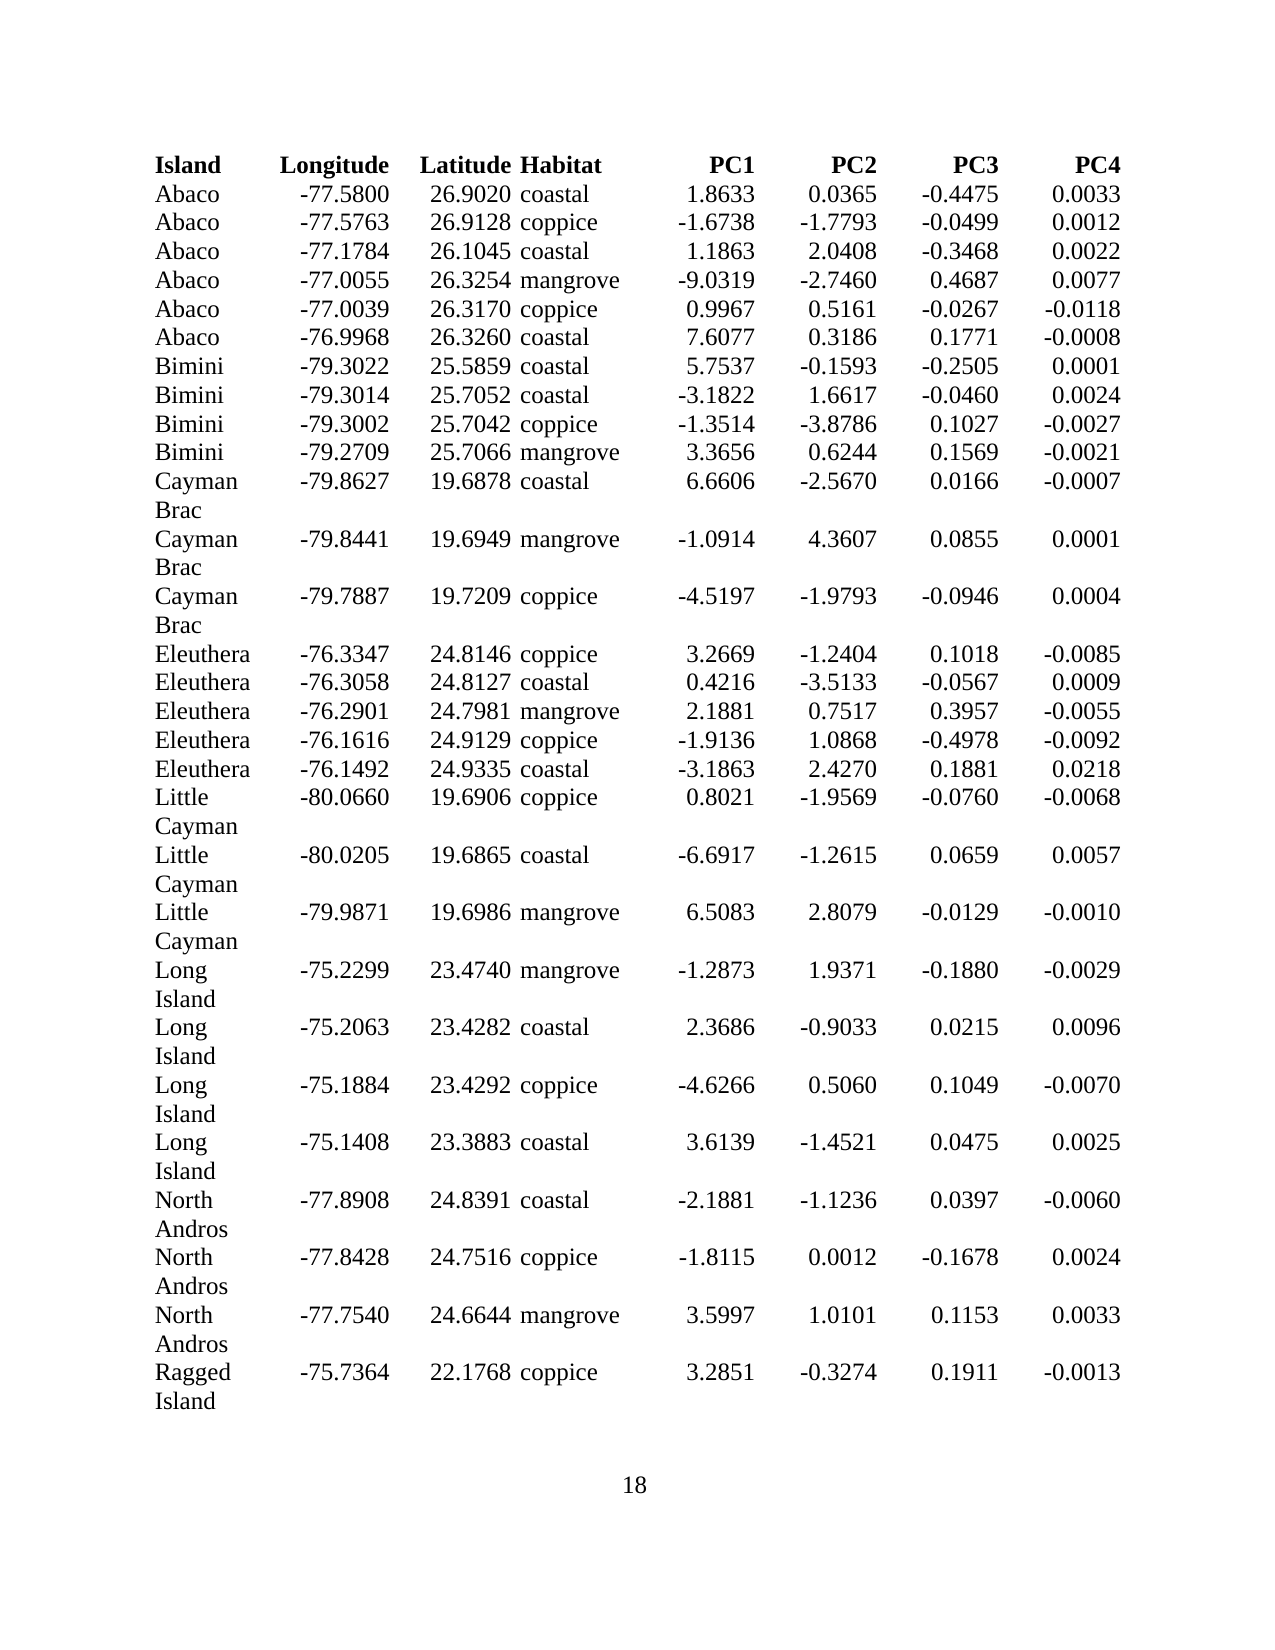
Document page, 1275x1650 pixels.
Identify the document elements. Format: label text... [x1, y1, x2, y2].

table_cell 24.8146 [394, 639, 516, 667]
table_cell 0.8021 [638, 783, 759, 840]
table_cell -75.1408 [272, 1128, 394, 1185]
table_cell coppice [516, 639, 637, 667]
table_cell -77.7540 [272, 1300, 394, 1357]
table_cell 0.0096 [1003, 1013, 1125, 1070]
table_cell coppice [516, 1070, 637, 1127]
table_cell 0.0166 [881, 466, 1003, 524]
table_cell 0.0033 [1003, 1300, 1125, 1357]
table_header Latitude [394, 150, 516, 179]
table_cell coastal [516, 236, 637, 265]
table_cell Little Cayman [150, 898, 272, 955]
table_cell 3.2669 [638, 639, 759, 667]
table_cell 1.6617 [759, 380, 881, 409]
table_cell -0.1880 [881, 955, 1003, 1012]
table_cell Long Island [150, 1070, 272, 1127]
table_cell 0.1911 [881, 1358, 1003, 1415]
table_cell mangrove [516, 955, 637, 1012]
table_cell -1.7793 [759, 208, 881, 236]
table_cell 24.6644 [394, 1300, 516, 1357]
table_cell coppice [516, 725, 637, 754]
table_cell 19.6878 [394, 466, 516, 524]
table_cell 1.0101 [759, 1300, 881, 1357]
table_cell -77.1784 [272, 236, 394, 265]
table_cell 5.7537 [638, 351, 759, 380]
table_cell Long Island [150, 955, 272, 1012]
table_cell North Andros [150, 1185, 272, 1242]
table_cell -1.1236 [759, 1185, 881, 1242]
table_cell North Andros [150, 1300, 272, 1357]
table_cell -2.1881 [638, 1185, 759, 1242]
table_cell mangrove [516, 265, 637, 294]
table_cell 0.1153 [881, 1300, 1003, 1357]
table_cell 19.6906 [394, 783, 516, 840]
table_cell 0.3957 [881, 696, 1003, 725]
table_cell 19.6865 [394, 840, 516, 897]
table_cell coastal [516, 1013, 637, 1070]
table_cell 0.0397 [881, 1185, 1003, 1242]
table_cell Abaco [150, 236, 272, 265]
table_cell Bimini [150, 438, 272, 466]
table_cell Abaco [150, 208, 272, 236]
table_cell -77.5800 [272, 179, 394, 207]
table_cell -1.9793 [759, 581, 881, 639]
table_cell 24.8127 [394, 668, 516, 696]
table_cell -1.9569 [759, 783, 881, 840]
table_cell -1.4521 [759, 1128, 881, 1185]
table_cell 0.9967 [638, 294, 759, 322]
table_cell 0.1881 [881, 754, 1003, 782]
table_cell -4.6266 [638, 1070, 759, 1127]
table_cell 0.1771 [881, 323, 1003, 351]
table_cell -77.8428 [272, 1243, 394, 1300]
table_cell Long Island [150, 1128, 272, 1185]
table_cell 3.2851 [638, 1358, 759, 1415]
table_cell -80.0205 [272, 840, 394, 897]
table_cell 24.9335 [394, 754, 516, 782]
table_cell 0.1018 [881, 639, 1003, 667]
table_cell -3.5133 [759, 668, 881, 696]
table_cell 26.1045 [394, 236, 516, 265]
table_cell coastal [516, 351, 637, 380]
table_cell North Andros [150, 1243, 272, 1300]
table_cell 2.8079 [759, 898, 881, 955]
table_cell 6.6606 [638, 466, 759, 524]
table_cell -75.2299 [272, 955, 394, 1012]
table_cell -79.2709 [272, 438, 394, 466]
table_cell -77.8908 [272, 1185, 394, 1242]
table_cell 0.0022 [1003, 236, 1125, 265]
table_cell 0.1049 [881, 1070, 1003, 1127]
table_cell Abaco [150, 179, 272, 207]
table_cell 0.0077 [1003, 265, 1125, 294]
table_cell Eleuthera [150, 668, 272, 696]
table_cell -76.3347 [272, 639, 394, 667]
table_cell -77.0055 [272, 265, 394, 294]
table_cell Eleuthera [150, 639, 272, 667]
table_cell 0.7517 [759, 696, 881, 725]
table_cell -76.2901 [272, 696, 394, 725]
table_cell -1.9136 [638, 725, 759, 754]
table_cell Abaco [150, 323, 272, 351]
table_cell Ragged Island [150, 1358, 272, 1415]
table_cell 0.0001 [1003, 524, 1125, 581]
table_cell coastal [516, 668, 637, 696]
table_cell 0.0855 [881, 524, 1003, 581]
table_header Longitude [272, 150, 394, 179]
table_cell 2.0408 [759, 236, 881, 265]
table_cell mangrove [516, 524, 637, 581]
table_cell -77.5763 [272, 208, 394, 236]
table_cell 0.0012 [759, 1243, 881, 1300]
table_cell -0.3468 [881, 236, 1003, 265]
table_cell 2.4270 [759, 754, 881, 782]
table_cell -1.0914 [638, 524, 759, 581]
table_cell -0.3274 [759, 1358, 881, 1415]
table_cell -0.9033 [759, 1013, 881, 1070]
table_header PC4 [1003, 150, 1125, 179]
table_cell -0.0267 [881, 294, 1003, 322]
table_cell -0.0085 [1003, 639, 1125, 667]
table_cell mangrove [516, 898, 637, 955]
table_cell -1.6738 [638, 208, 759, 236]
table_cell coastal [516, 1185, 637, 1242]
table_cell -1.2615 [759, 840, 881, 897]
table_cell mangrove [516, 696, 637, 725]
table_cell 0.0004 [1003, 581, 1125, 639]
table_cell coppice [516, 294, 637, 322]
table_cell mangrove [516, 438, 637, 466]
table_cell 0.4687 [881, 265, 1003, 294]
table_cell 0.0215 [881, 1013, 1003, 1070]
table_cell 24.7516 [394, 1243, 516, 1300]
table_cell -3.1822 [638, 380, 759, 409]
table_cell -76.1492 [272, 754, 394, 782]
table_header PC2 [759, 150, 881, 179]
table_cell 24.9129 [394, 725, 516, 754]
table_cell -2.5670 [759, 466, 881, 524]
table_cell coastal [516, 754, 637, 782]
table_cell -0.0027 [1003, 409, 1125, 437]
table_cell 0.0025 [1003, 1128, 1125, 1185]
table_cell coastal [516, 840, 637, 897]
table_cell -0.0129 [881, 898, 1003, 955]
table_cell -76.9968 [272, 323, 394, 351]
table_cell 26.3260 [394, 323, 516, 351]
table_cell -80.0660 [272, 783, 394, 840]
table_header PC3 [881, 150, 1003, 179]
table_cell -0.0499 [881, 208, 1003, 236]
table_cell -1.2873 [638, 955, 759, 1012]
table_cell coppice [516, 783, 637, 840]
table_cell -0.0460 [881, 380, 1003, 409]
table_cell 0.4216 [638, 668, 759, 696]
table_cell 7.6077 [638, 323, 759, 351]
table_cell -0.2505 [881, 351, 1003, 380]
table_cell -4.5197 [638, 581, 759, 639]
table_cell 0.0365 [759, 179, 881, 207]
table_cell -79.3014 [272, 380, 394, 409]
table_cell 0.5161 [759, 294, 881, 322]
table_cell Cayman Brac [150, 524, 272, 581]
table_cell coppice [516, 208, 637, 236]
table_cell 22.1768 [394, 1358, 516, 1415]
table_cell 23.4292 [394, 1070, 516, 1127]
table_cell 0.0218 [1003, 754, 1125, 782]
table_cell 0.0057 [1003, 840, 1125, 897]
table_cell 26.9020 [394, 179, 516, 207]
table_cell 0.1027 [881, 409, 1003, 437]
table_cell 24.8391 [394, 1185, 516, 1242]
table_cell 3.3656 [638, 438, 759, 466]
table_header Habitat [516, 150, 637, 179]
table_cell coppice [516, 409, 637, 437]
table_cell 1.8633 [638, 179, 759, 207]
table_cell 26.9128 [394, 208, 516, 236]
table_cell 0.3186 [759, 323, 881, 351]
table_cell -0.4978 [881, 725, 1003, 754]
table_cell -0.1593 [759, 351, 881, 380]
table_cell -0.0946 [881, 581, 1003, 639]
table_cell 19.7209 [394, 581, 516, 639]
table_cell -3.1863 [638, 754, 759, 782]
table_cell Cayman Brac [150, 581, 272, 639]
table_cell -0.0118 [1003, 294, 1125, 322]
table_cell Cayman Brac [150, 466, 272, 524]
table_cell 25.7066 [394, 438, 516, 466]
table_cell Bimini [150, 351, 272, 380]
table_cell -75.1884 [272, 1070, 394, 1127]
table_cell -79.3022 [272, 351, 394, 380]
table_cell 0.0012 [1003, 208, 1125, 236]
table_cell 2.3686 [638, 1013, 759, 1070]
table_cell 0.5060 [759, 1070, 881, 1127]
table_cell 23.4282 [394, 1013, 516, 1070]
table_cell -1.8115 [638, 1243, 759, 1300]
table_cell -0.0007 [1003, 466, 1125, 524]
table_cell Long Island [150, 1013, 272, 1070]
table_cell -6.6917 [638, 840, 759, 897]
table_cell -0.0070 [1003, 1070, 1125, 1127]
table_cell -0.0760 [881, 783, 1003, 840]
table_cell -75.7364 [272, 1358, 394, 1415]
table_cell 23.3883 [394, 1128, 516, 1185]
table_cell -0.0021 [1003, 438, 1125, 466]
table_cell 4.3607 [759, 524, 881, 581]
table_cell coastal [516, 1128, 637, 1185]
table_cell Little Cayman [150, 840, 272, 897]
table_cell 0.0659 [881, 840, 1003, 897]
table_cell 6.5083 [638, 898, 759, 955]
table_cell coppice [516, 1243, 637, 1300]
table_cell coppice [516, 1358, 637, 1415]
table_cell -75.2063 [272, 1013, 394, 1070]
table_cell 0.0001 [1003, 351, 1125, 380]
table_cell 0.0033 [1003, 179, 1125, 207]
table_cell -2.7460 [759, 265, 881, 294]
table_cell 1.0868 [759, 725, 881, 754]
table_cell -0.0060 [1003, 1185, 1125, 1242]
table_cell 1.1863 [638, 236, 759, 265]
table_cell Little Cayman [150, 783, 272, 840]
table_cell -0.0029 [1003, 955, 1125, 1012]
table_cell -79.8627 [272, 466, 394, 524]
table_cell 24.7981 [394, 696, 516, 725]
table_cell -76.1616 [272, 725, 394, 754]
table_cell 19.6949 [394, 524, 516, 581]
table_cell 26.3254 [394, 265, 516, 294]
table_cell 0.0024 [1003, 380, 1125, 409]
table_cell 0.0024 [1003, 1243, 1125, 1300]
table_cell Bimini [150, 409, 272, 437]
table_header PC1 [638, 150, 759, 179]
table_cell -0.0010 [1003, 898, 1125, 955]
table_cell -0.1678 [881, 1243, 1003, 1300]
table_cell Abaco [150, 265, 272, 294]
table_cell -79.7887 [272, 581, 394, 639]
table_cell Abaco [150, 294, 272, 322]
table_cell coastal [516, 380, 637, 409]
table_cell 25.5859 [394, 351, 516, 380]
table_cell coastal [516, 466, 637, 524]
table_cell -0.4475 [881, 179, 1003, 207]
table_cell -76.3058 [272, 668, 394, 696]
table_cell 3.5997 [638, 1300, 759, 1357]
table_cell coastal [516, 323, 637, 351]
table_cell -3.8786 [759, 409, 881, 437]
table_cell -0.0068 [1003, 783, 1125, 840]
table_cell 25.7052 [394, 380, 516, 409]
table_cell -0.0092 [1003, 725, 1125, 754]
table_cell 0.6244 [759, 438, 881, 466]
table_cell 3.6139 [638, 1128, 759, 1185]
table_cell 25.7042 [394, 409, 516, 437]
table_cell Bimini [150, 380, 272, 409]
table_cell -1.2404 [759, 639, 881, 667]
table_cell mangrove [516, 1300, 637, 1357]
table_cell 2.1881 [638, 696, 759, 725]
table_cell 19.6986 [394, 898, 516, 955]
table_cell 0.1569 [881, 438, 1003, 466]
table_cell -0.0008 [1003, 323, 1125, 351]
table_cell -0.0013 [1003, 1358, 1125, 1415]
table_cell -77.0039 [272, 294, 394, 322]
table_cell -1.3514 [638, 409, 759, 437]
table_cell -79.3002 [272, 409, 394, 437]
table_cell -0.0055 [1003, 696, 1125, 725]
table_cell -0.0567 [881, 668, 1003, 696]
table_cell -9.0319 [638, 265, 759, 294]
table_cell Eleuthera [150, 696, 272, 725]
table_cell 0.0475 [881, 1128, 1003, 1185]
table_cell coastal [516, 179, 637, 207]
table_cell 26.3170 [394, 294, 516, 322]
table_cell -79.8441 [272, 524, 394, 581]
table_cell 1.9371 [759, 955, 881, 1012]
table_cell Eleuthera [150, 725, 272, 754]
table_cell coppice [516, 581, 637, 639]
table_cell -79.9871 [272, 898, 394, 955]
table_cell Eleuthera [150, 754, 272, 782]
table_cell 23.4740 [394, 955, 516, 1012]
table_header Island [150, 150, 272, 179]
table_cell 0.0009 [1003, 668, 1125, 696]
